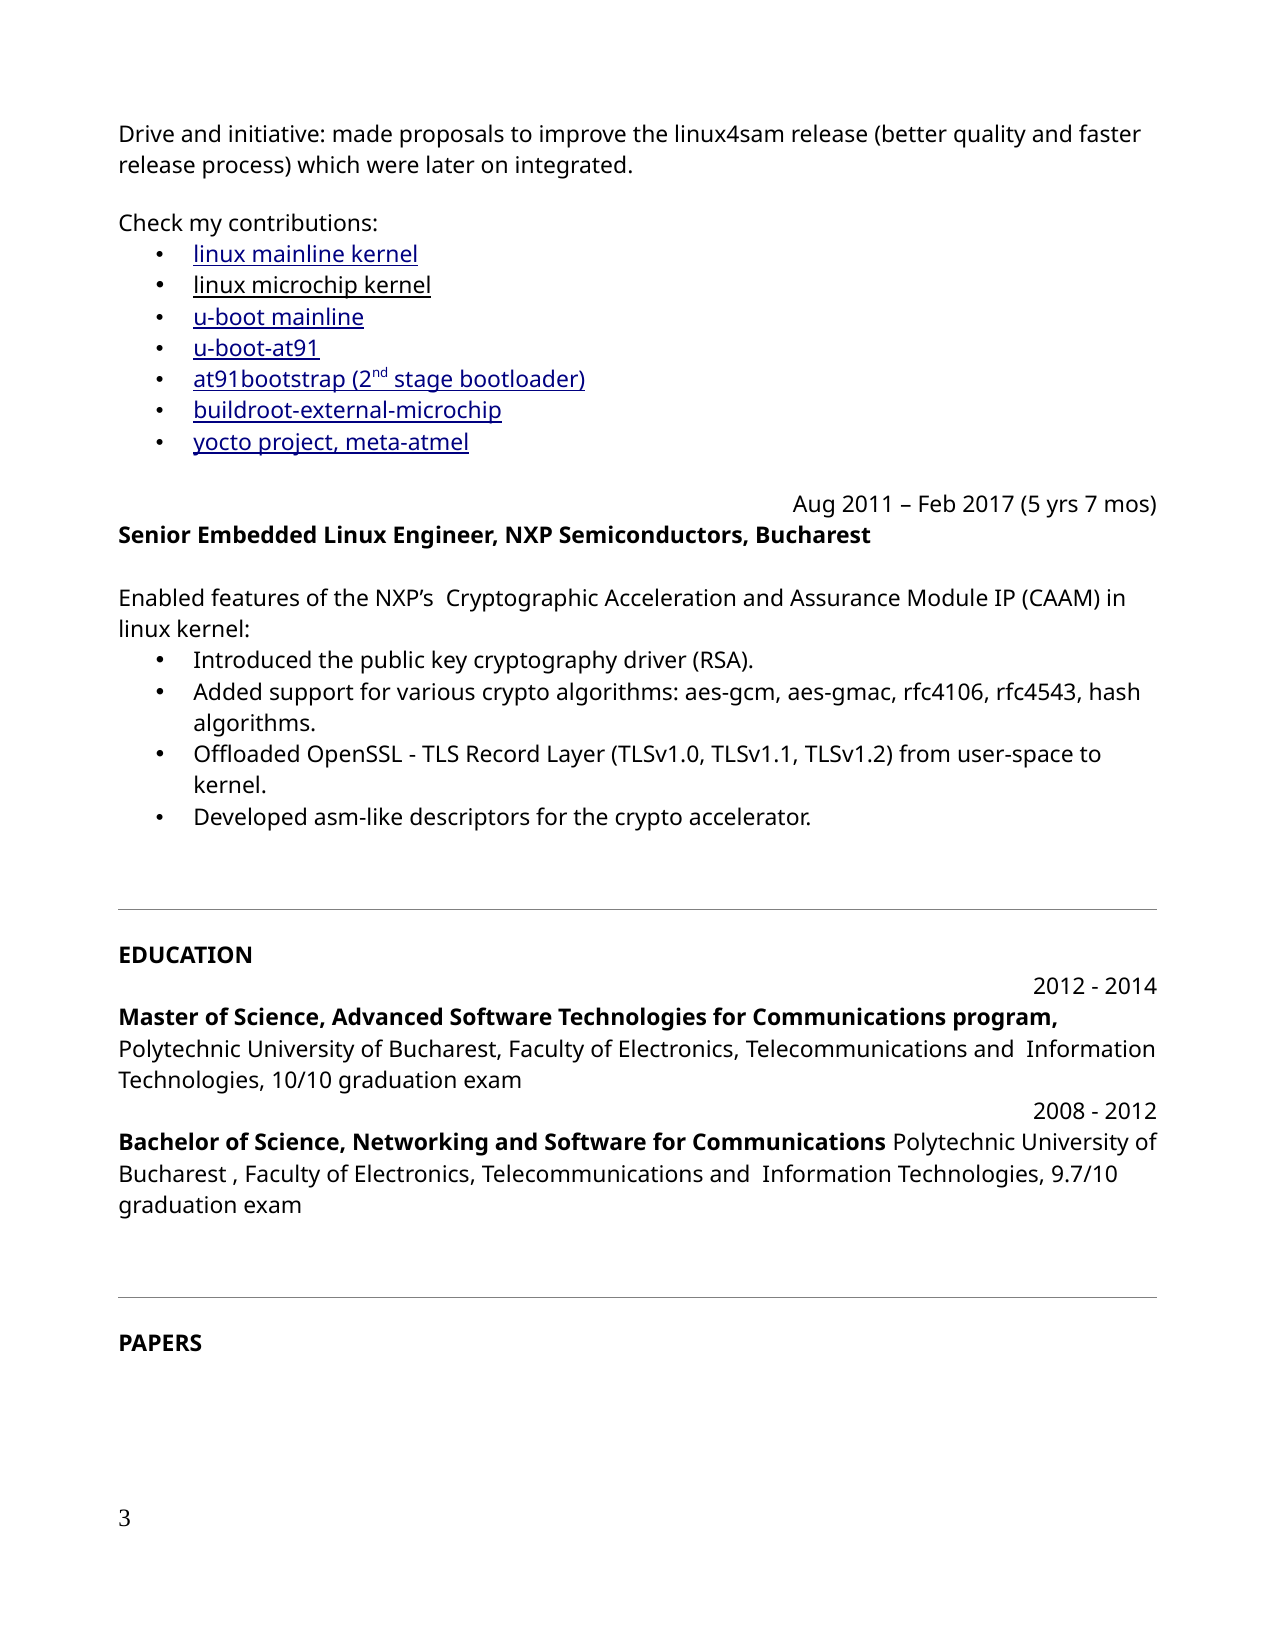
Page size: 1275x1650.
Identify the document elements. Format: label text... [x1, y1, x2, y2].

text Drive and initiative: made proposals to improve the linux4sam release (better quality and faster release process) which were later on integrated. [118, 118, 1157, 181]
list yocto project, meta-atmel [156, 426, 1157, 457]
list buildroot-external-microchip [156, 394, 1157, 426]
text Bachelor of Science, Networking and Software for Communications Polytechnic University of Bucharest , Faculty of Electronics, Telecommunications and Information Technologies, 9.7/10 graduation exam [118, 1126, 1157, 1220]
text Enabled features of the NXP’s Cryptographic Acceleration and Assurance Module IP (CAAM) in linux kernel: [118, 582, 1157, 644]
list Introduced the public key cryptography driver (RSA). [156, 644, 1157, 676]
list Added support for various crypto algorithms: aes-gcm, aes-gmac, rfc4106, rfc4543, hash algorithms. [156, 676, 1157, 738]
list u-boot mainline [156, 301, 1157, 332]
text Check my contributions: [118, 207, 1157, 238]
text PAPERS [118, 1327, 1157, 1358]
list at91bootstrap (2nd stage bootloader) [156, 363, 1157, 394]
text EDUCATION [118, 939, 1157, 970]
list linux microchip kernel [156, 269, 1157, 301]
list Developed asm-like descriptors for the crypto accelerator. [156, 801, 1157, 832]
text 2008 - 2012 [118, 1095, 1157, 1126]
text Senior Embedded Linux Engineer, NXP Semiconductors, Bucharest [118, 519, 1157, 551]
list u-boot-at91 [156, 332, 1157, 363]
text Aug 2011 – Feb 2017 (5 yrs 7 mos) [118, 488, 1157, 519]
text 2012 - 2014 [118, 970, 1157, 1001]
list Offloaded OpenSSL - TLS Record Layer (TLSv1.0, TLSv1.1, TLSv1.2) from user-space to kernel. [156, 738, 1157, 801]
text Master of Science, Advanced Software Technologies for Communications program, Polytechnic University of Bucharest, Faculty of Electronics, Telecommunications and Information Technologies, 10/10 graduation exam [118, 1001, 1157, 1095]
list linux mainline kernel [156, 238, 1157, 269]
